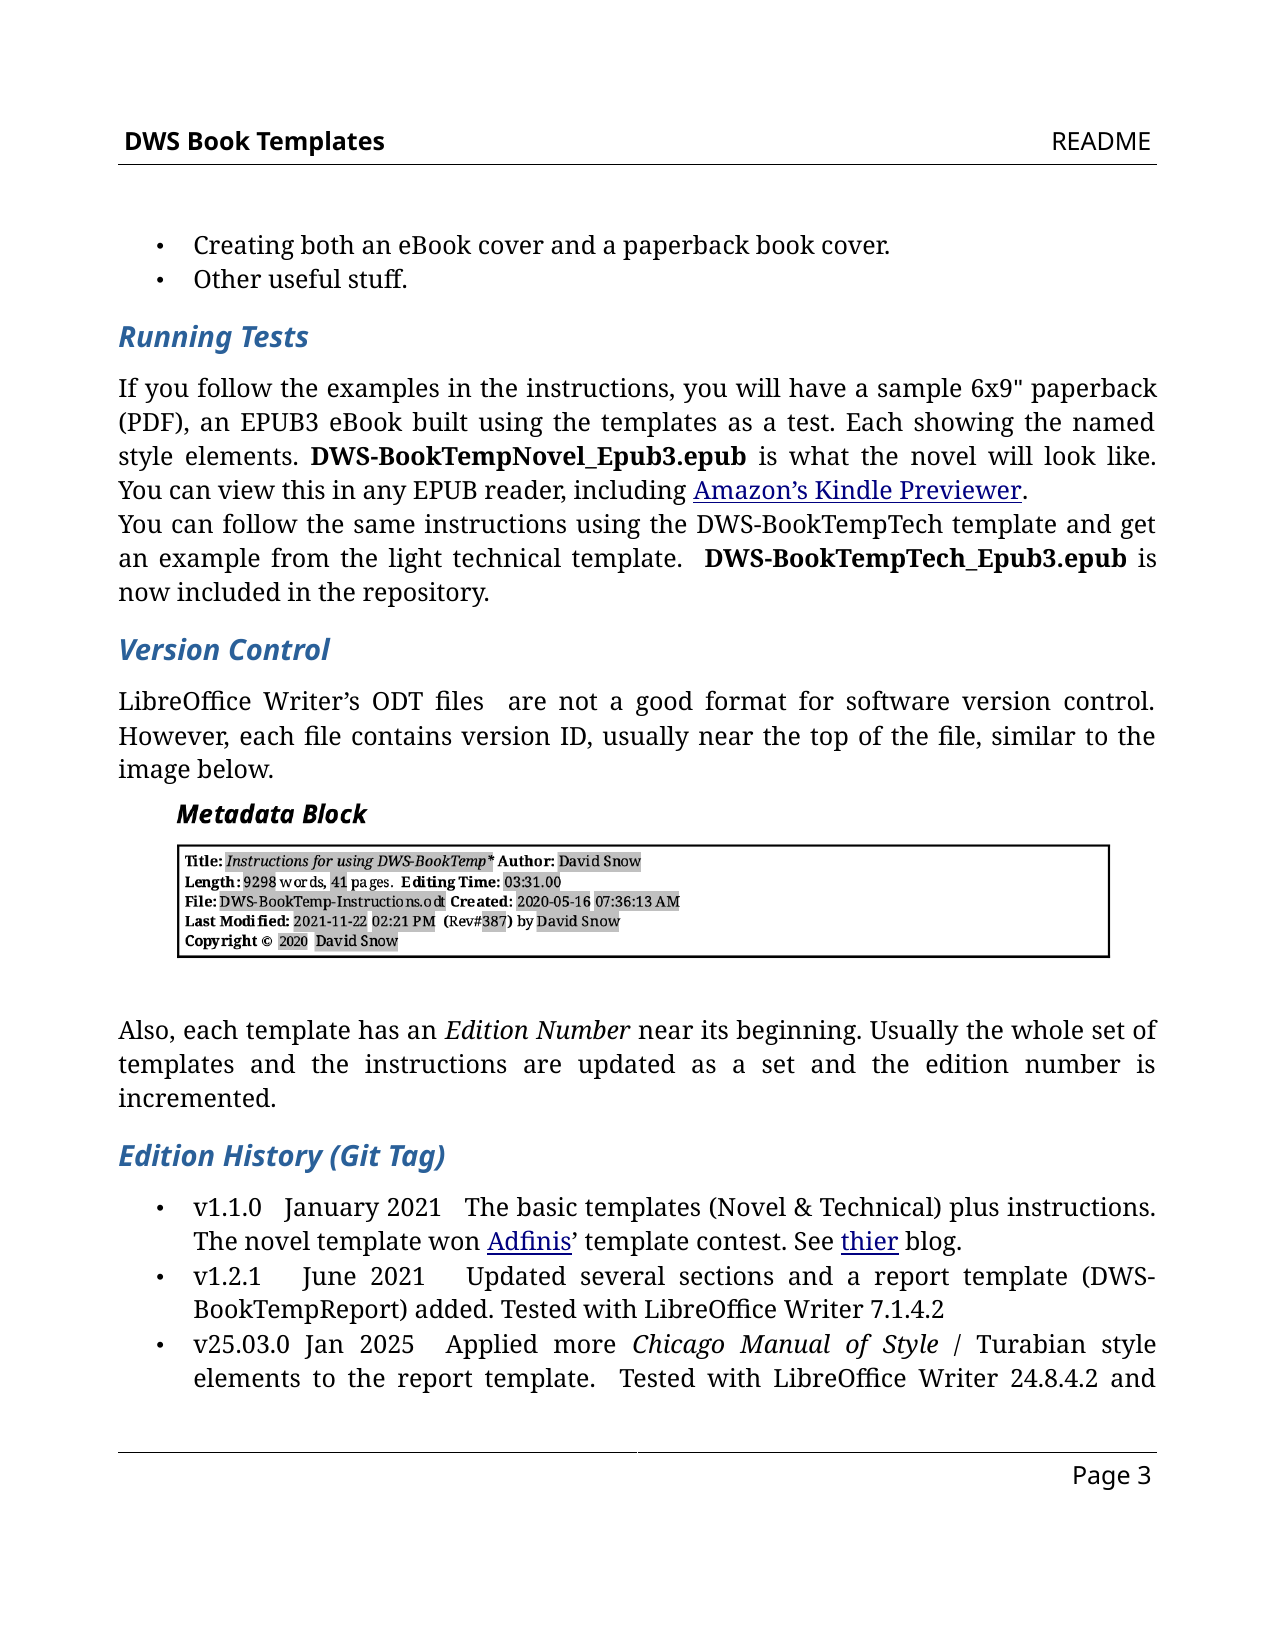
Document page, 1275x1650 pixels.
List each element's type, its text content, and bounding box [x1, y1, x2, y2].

picture [155, 786, 1120, 979]
text Also, each template has an Edition Number near its beginning. Usually the whole set of templates and the instructions are updated as a set and the edition number is incremented. [118, 1013, 1157, 1115]
text If you follow the examples in the instructions, you will have a sample 6x9ʺ paperback (PDF), an EPUB3 eBook built using the templates as a test. Each showing the named style elements. DWS-BookTempNovel_Epub3.epub is what the novel will look like. You can view this in any EPUB reader, including Amazon’s Kindle Previewer. [118, 371, 1157, 507]
text You can follow the same instructions using the DWS-BookTempTech template and get an example from the light technical template. DWS-BookTempTech_Epub3.epub is now included in the repository. [118, 507, 1157, 609]
subtitle Edition History (Git tag) [118, 1136, 1157, 1175]
subtitle Running tests [118, 316, 1157, 356]
subtitle Version Control [118, 629, 1157, 669]
list v1.1.0 January 2021 The basic templates (Novel & Technical) plus instructions. The novel template won Adfinis’ template contest. See thier blog. [156, 1190, 1157, 1258]
text LibreOffice Writer’s ODT files are not a good format for software version control. However, each file contains version ID, usually near the top of the file, similar to the image below. [118, 684, 1157, 786]
list v1.2.1 June 2021 Updated several sections and a report template (DWS-BookTempReport) added. Tested with LibreOffice Writer 7.1.4.2 [156, 1258, 1157, 1326]
list v25.03.0 Jan 2025 Applied more Chicago Manual of Style / Turabian style elements to the report template. Tested with LibreOffice Writer 24.8.4.2 and [156, 1326, 1157, 1394]
list Creating both an eBook cover and a paperback book cover. [156, 227, 1157, 261]
list Other useful stuff. [156, 261, 1157, 295]
